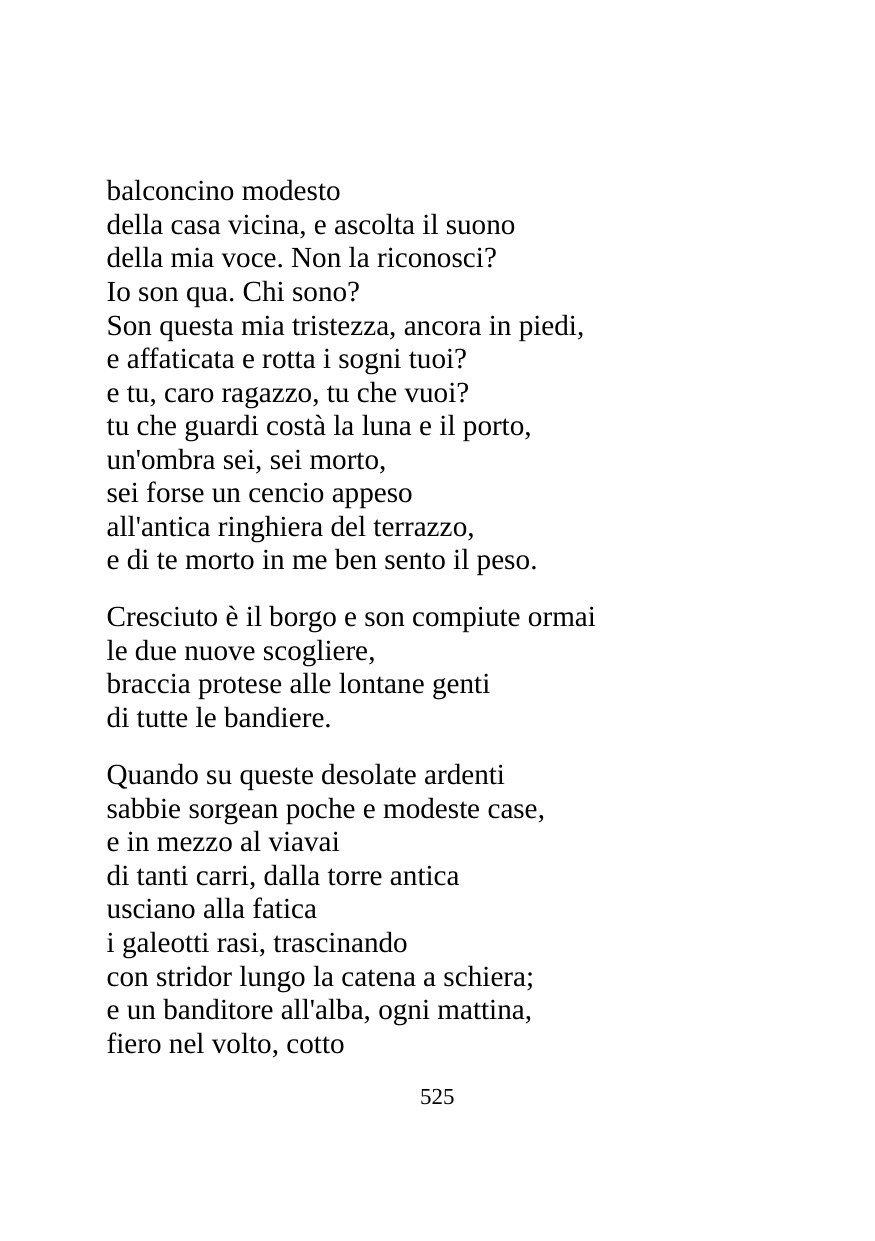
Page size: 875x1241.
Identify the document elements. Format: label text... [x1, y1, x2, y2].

text e in mezzo al viavai [106, 824, 768, 858]
text sabbie sorgean poche e modeste case, [106, 791, 768, 824]
text balconcino modesto [106, 173, 768, 207]
text sei forse un cencio appeso [106, 475, 768, 509]
text e un banditore all'alba, ogni mattina, [106, 992, 768, 1026]
text le due nuove scogliere, [106, 633, 768, 667]
text della mia voce. Non la riconosci? [106, 241, 768, 274]
text Quando su queste desolate ardenti [106, 757, 768, 791]
text all'antica ringhiera del terrazzo, [106, 509, 768, 542]
text di tutte le bandiere. [106, 700, 768, 734]
text e affaticata e rotta i sogni tuoi? [106, 341, 768, 375]
text fiero nel volto, cotto [106, 1026, 768, 1059]
text un'ombra sei, sei morto, [106, 442, 768, 475]
text braccia protese alle lontane genti [106, 667, 768, 700]
text i galeotti rasi, trascinando [106, 925, 768, 959]
text Son questa mia tristezza, ancora in piedi, [106, 308, 768, 341]
text Io son qua. Chi sono? [106, 274, 768, 308]
text e tu, caro ragazzo, tu che vuoi? [106, 375, 768, 408]
text con stridor lungo la catena a schiera; [106, 959, 768, 992]
text usciano alla fatica [106, 892, 768, 925]
text tu che guardi costà la luna e il porto, [106, 408, 768, 442]
text della casa vicina, e ascolta il suono [106, 207, 768, 241]
text Cresciuto è il borgo e son compiute ormai [106, 599, 768, 633]
text e di te morto in me ben sento il peso. [106, 542, 768, 576]
text di tanti carri, dalla torre antica [106, 858, 768, 892]
